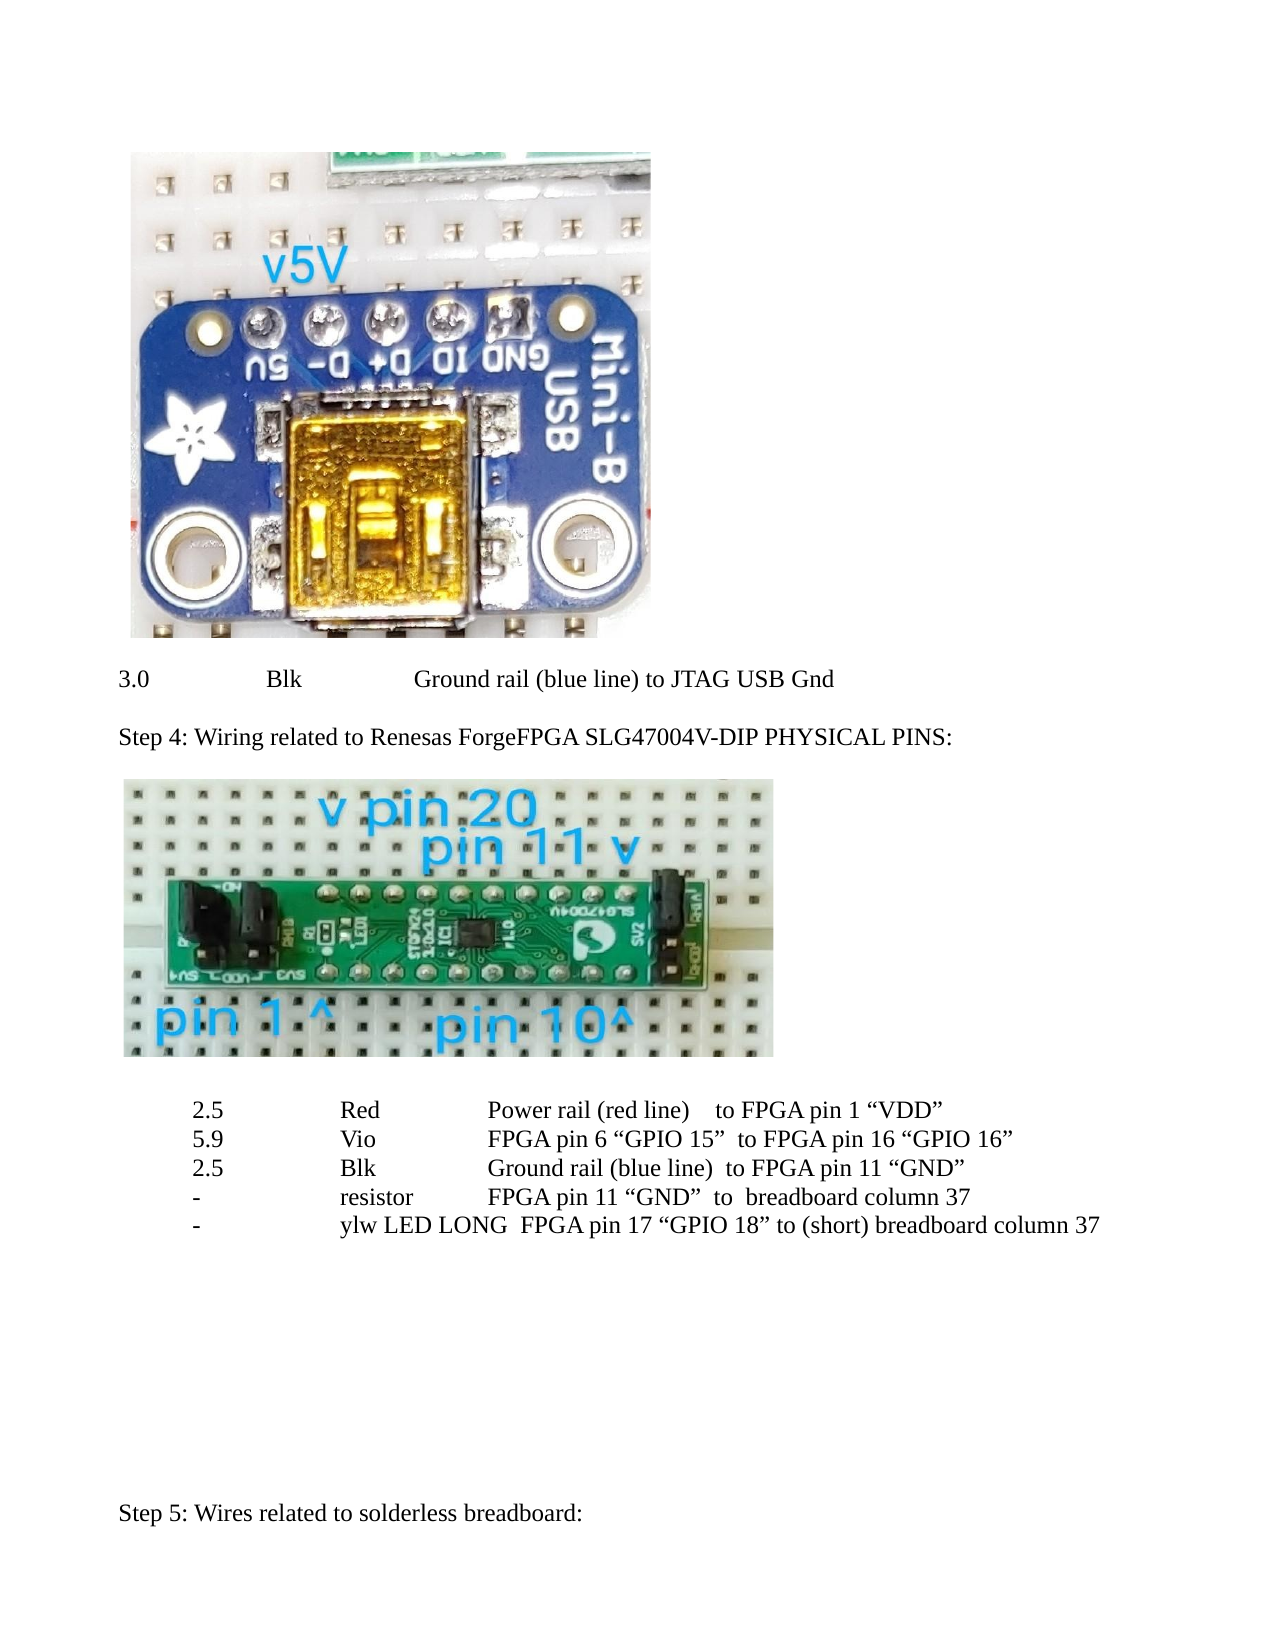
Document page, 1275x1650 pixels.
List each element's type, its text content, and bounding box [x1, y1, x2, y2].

text 2.5 Red Power rail (red line) to FPGA pin 1 “VDD” [118, 1096, 1157, 1124]
text Step 5: Wires related to solderless breadboard: [118, 1498, 1157, 1527]
picture [130, 152, 651, 638]
picture [123, 779, 774, 1057]
text - ylw LED LONG FPGA pin 17 “GPIO 18” to (short) breadboard column 37 [118, 1211, 1157, 1239]
text Step 4: Wiring related to Renesas ForgeFPGA SLG47004V-DIP PHYSICAL PINS: [118, 722, 1157, 751]
text - resistor FPGA pin 11 “GND” to breadboard column 37 [118, 1182, 1157, 1211]
text 2.5 Blk Ground rail (blue line) to FPGA pin 11 “GND” [118, 1153, 1157, 1182]
text 3.0 Blk Ground rail (blue line) to JTAG USB Gnd [118, 664, 1157, 693]
text 5.9 Vio FPGA pin 6 “GPIO 15” to FPGA pin 16 “GPIO 16” [118, 1124, 1157, 1153]
